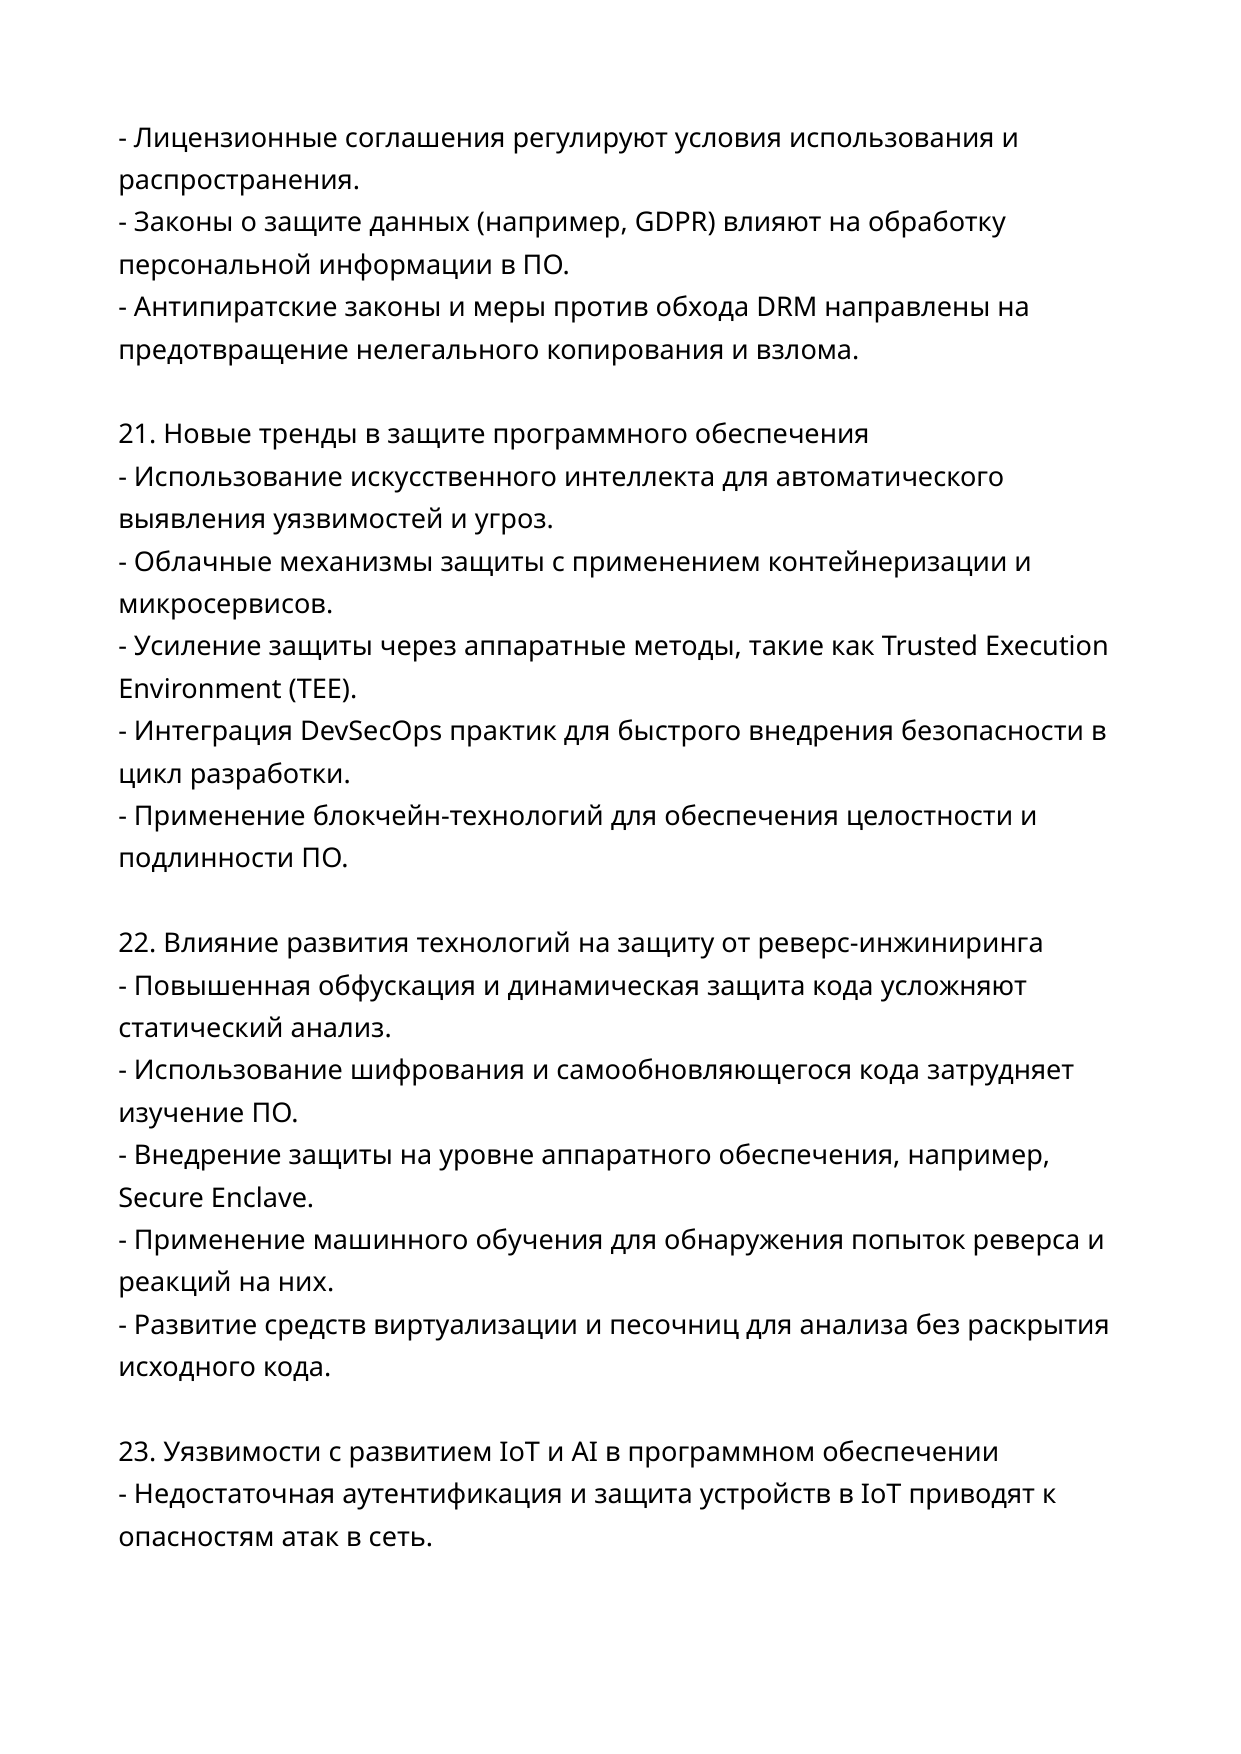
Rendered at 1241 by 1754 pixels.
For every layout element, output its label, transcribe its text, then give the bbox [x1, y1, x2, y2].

text 21. Новые тренды в защите программного обеспечения [118, 415, 1122, 452]
text - Развитие средств виртуализации и песочниц для анализа без раскрытия исходного кода. [118, 1305, 1122, 1384]
text - Недостаточная аутентификация и защита устройств в IoT приводят к опасностям атак в сеть. [118, 1475, 1122, 1554]
text 22. Влияние развития технологий на защиту от реверс-инжиниринга [118, 924, 1122, 961]
text - Интеграция DevSecOps практик для быстрого внедрения безопасности в цикл разработки. [118, 712, 1122, 791]
text - Использование искусственного интеллекта для автоматического выявления уязвимостей и угроз. [118, 457, 1122, 537]
text - Усиление защиты через аппаратные методы, такие как Trusted Execution Environment (TEE). [118, 627, 1122, 706]
text - Облачные механизмы защиты с применением контейнеризации и микросервисов. [118, 542, 1122, 621]
text - Применение машинного обучения для обнаружения попыток реверса и реакций на них. [118, 1220, 1122, 1300]
text - Антипиратские законы и меры против обхода DRM направлены на предотвращение нелегального копирования и взлома. [118, 288, 1122, 367]
text 23. Уязвимости с развитием IoT и AI в программном обеспечении [118, 1432, 1122, 1469]
text - Лицензионные соглашения регулируют условия использования и распространения. [118, 118, 1122, 197]
text - Использование шифрования и самообновляющегося кода затрудняет изучение ПО. [118, 1051, 1122, 1130]
text - Внедрение защиты на уровне аппаратного обеспечения, например, Secure Enclave. [118, 1136, 1122, 1215]
text - Законы о защите данных (например, GDPR) влияют на обработку персональной информации в ПО. [118, 203, 1122, 282]
text - Применение блокчейн-технологий для обеспечения целостности и подлинности ПО. [118, 796, 1122, 876]
text - Повышенная обфускация и динамическая защита кода усложняют статический анализ. [118, 966, 1122, 1045]
